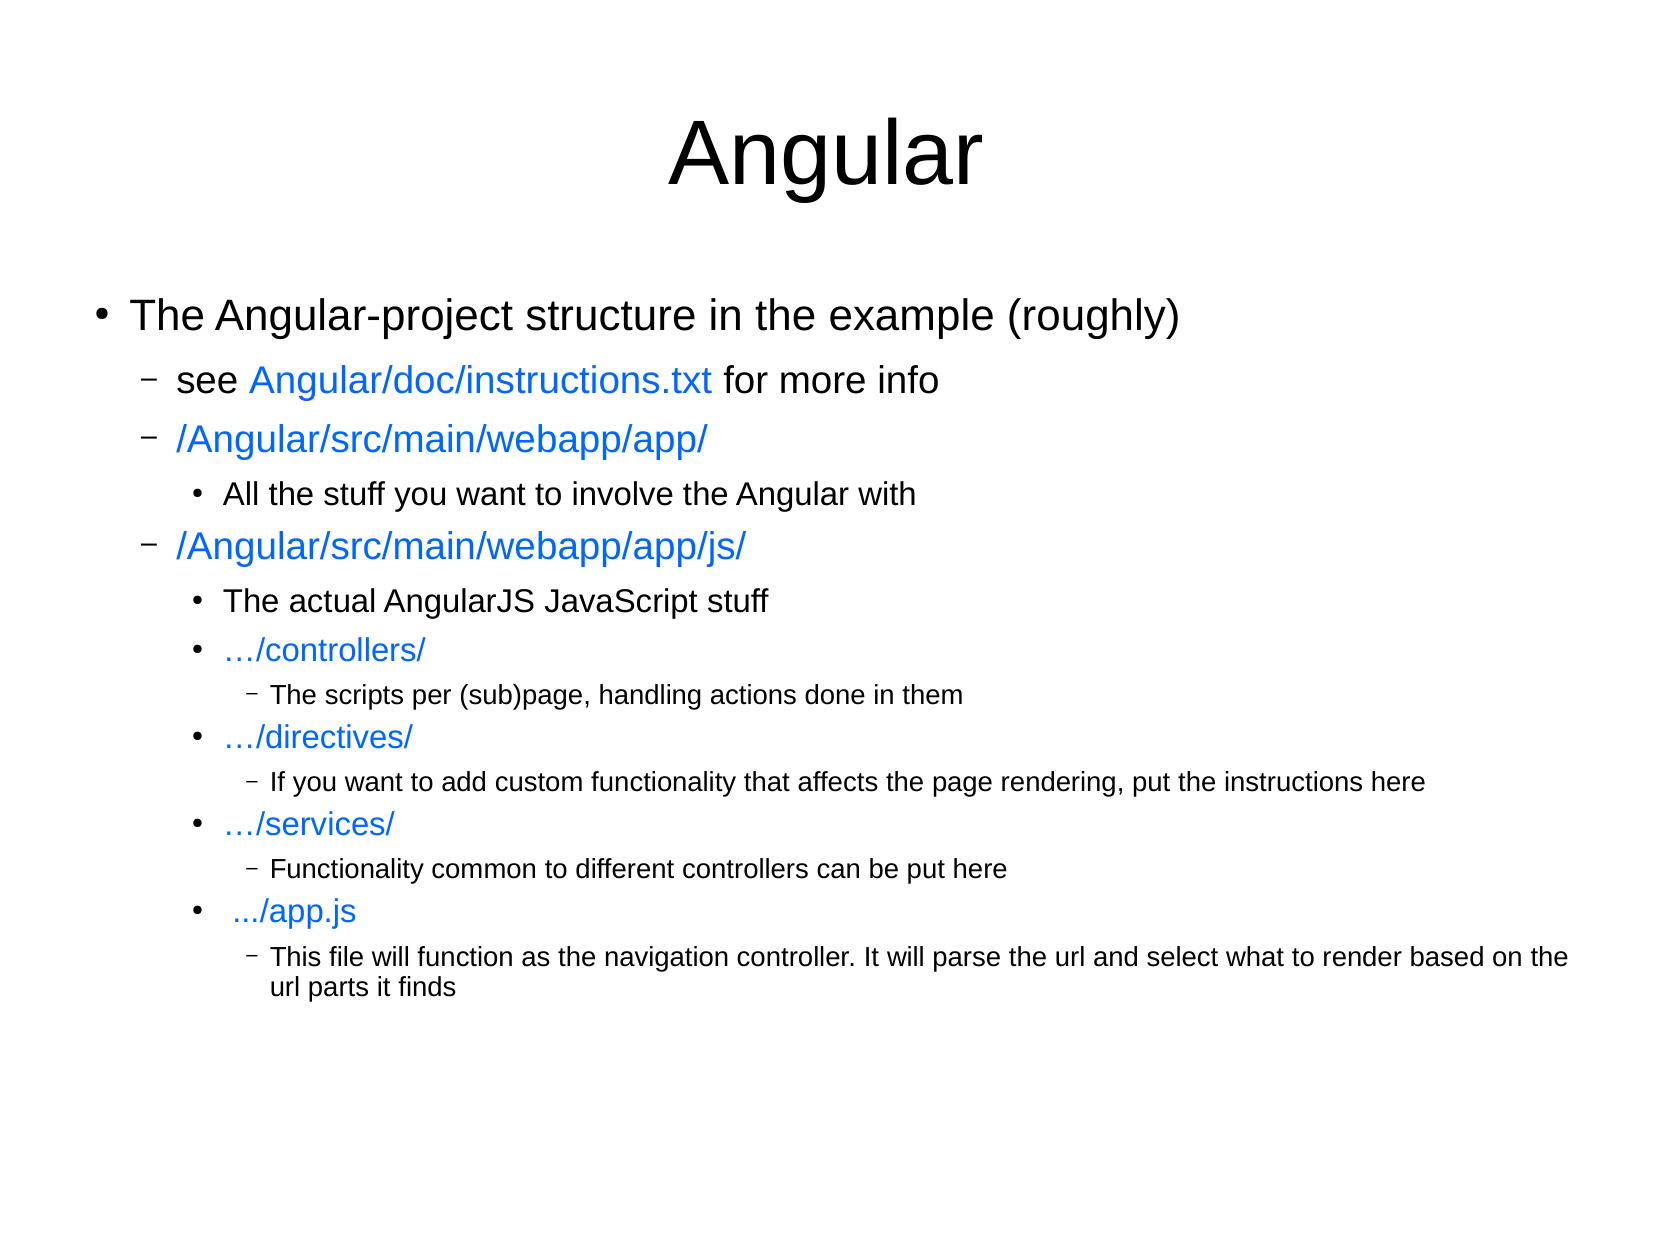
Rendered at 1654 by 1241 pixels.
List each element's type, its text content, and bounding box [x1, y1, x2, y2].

list The Angular-project structure in the example (roughly) see Angular/doc/instructions.txt for more info /Angular/src/main/webapp/app/ All the stuff you want to involve the Angular with /Angular/src/main/webapp/app/js/ The actual AngularJS JavaScript stuff …/controllers/ The scripts per (sub)page, handling actions done in them …/directives/ If you want to add custom functionality that affects the page rendering, put the instructions here …/services/ Functionality common to different controllers can be put here .../app.js This file will function as the navigation controller. It will parse the url and select what to render based on the url parts it finds [82, 290, 1571, 1010]
title Angular [82, 49, 1571, 257]
